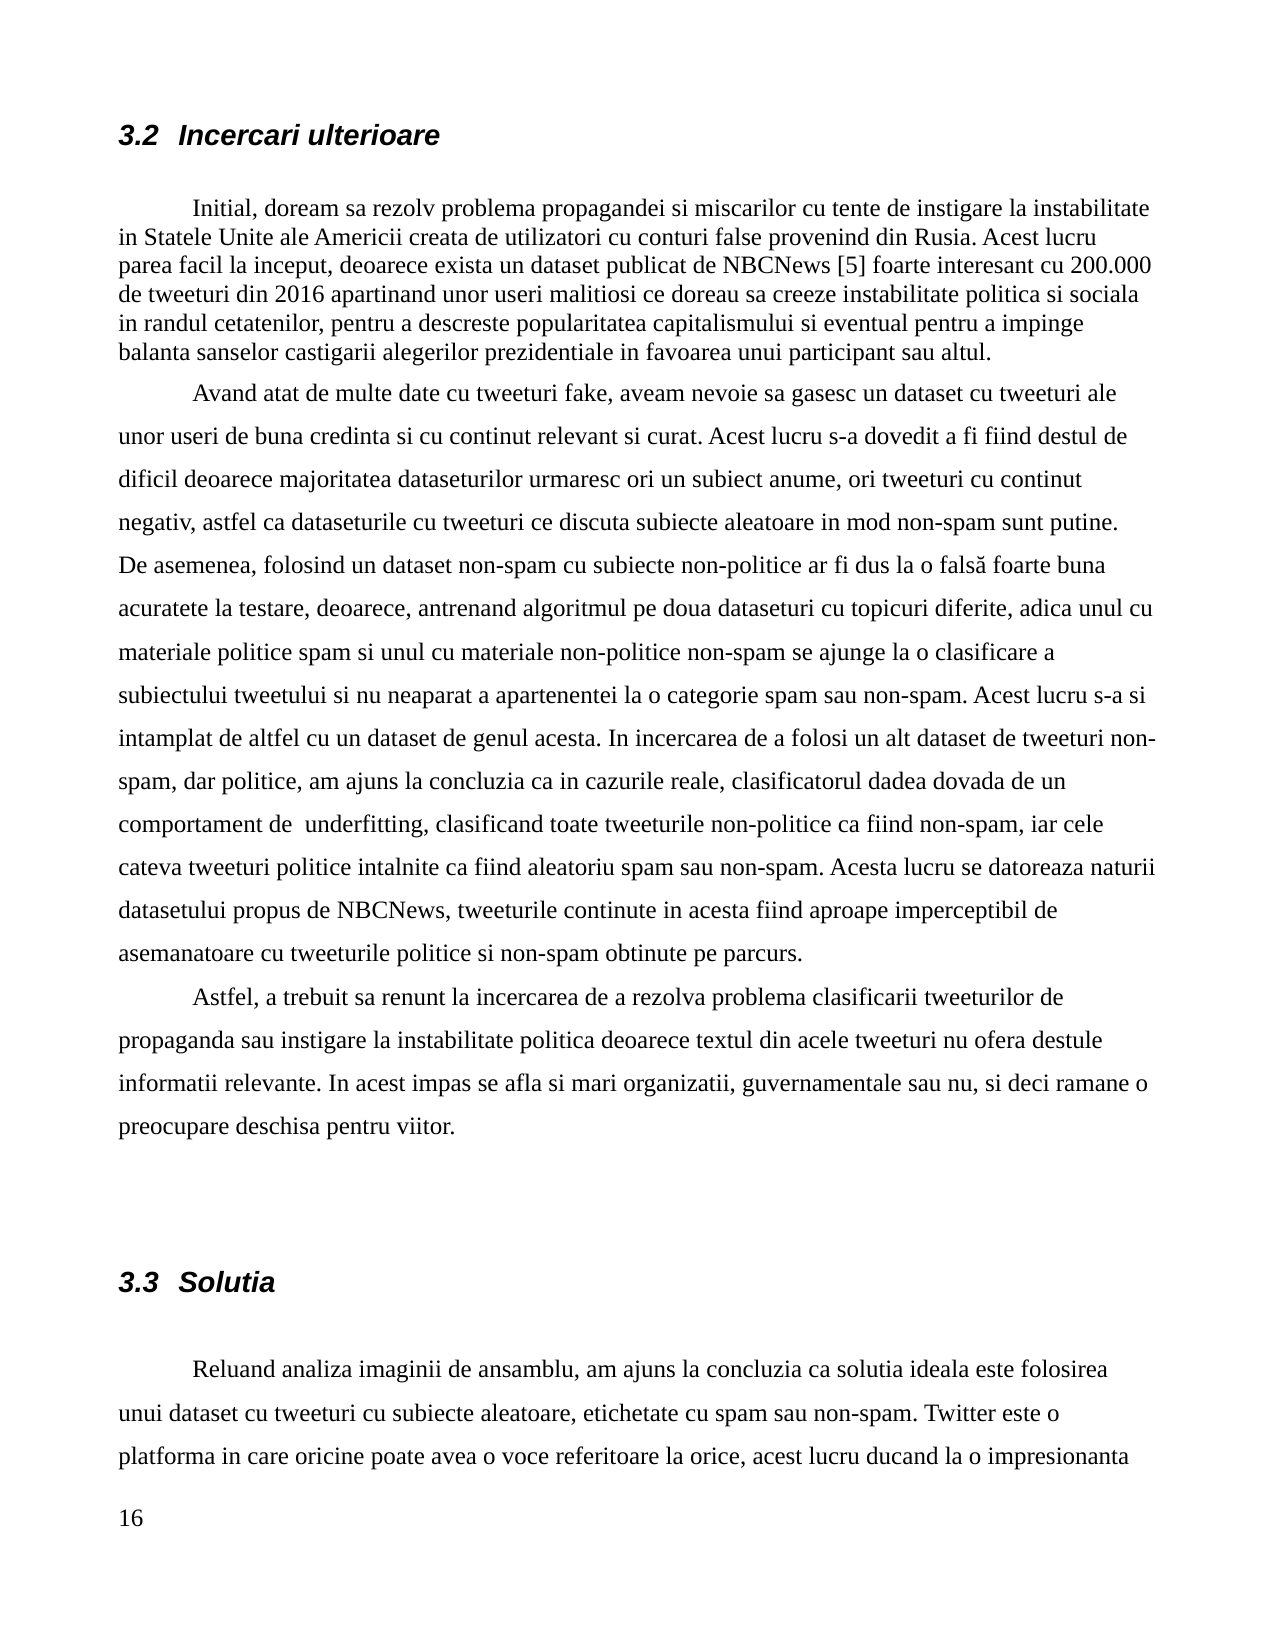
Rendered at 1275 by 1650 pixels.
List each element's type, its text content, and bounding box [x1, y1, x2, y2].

text Reluand analiza imaginii de ansamblu, am ajuns la concluzia ca solutia ideala este folosirea unui dataset cu tweeturi cu subiecte aleatoare, etichetate cu spam sau non-spam. Twitter este o platforma in care oricine poate avea o voce referitoare la orice, acest lucru ducand la o impresionanta [118, 1354, 1157, 1469]
text De asemenea, folosind un dataset non-spam cu subiecte non-politice ar fi dus la o falsă foarte buna acuratete la testare, deoarece, antrenand algoritmul pe doua dataseturi cu topicuri diferite, adica unul cu materiale politice spam si unul cu materiale non-politice non-spam se ajunge la o clasificare a subiectului tweetului si nu neaparat a apartenentei la o categorie spam sau non-spam. Acest lucru s-a si intamplat de altfel cu un dataset de genul acesta. In incercarea de a folosi un alt dataset de tweeturi non-spam, dar politice, am ajuns la concluzia ca in cazurile reale, clasificatorul dadea dovada de un comportament de underfitting, clasificand toate tweeturile non-politice ca fiind non-spam, iar cele cateva tweeturi politice intalnite ca fiind aleatoriu spam sau non-spam. Acesta lucru se datoreaza naturii datasetului propus de NBCNews, tweeturile continute in acesta fiind aproape imperceptibil de asemanatoare cu tweeturile politice si non-spam obtinute pe parcurs. Astfel, a trebuit sa renunt la incercarea de a rezolva problema clasificarii tweeturilor de propaganda sau instigare la instabilitate politica deoarece textul din acele tweeturi nu ofera destule informatii relevante. In acest impas se afla si mari organizatii, guvernamentale sau nu, si deci ramane o preocupare deschisa pentru viitor. [118, 550, 1157, 1140]
text Initial, doream sa rezolv problema propagandei si miscarilor cu tente de instigare la instabilitate in Statele Unite ale Americii creata de utilizatori cu conturi false provenind din Rusia. Acest lucru parea facil la inceput, deoarece exista un dataset publicat de NBCNews [5] foarte interesant cu 200.000 de tweeturi din 2016 apartinand unor useri malitiosi ce doreau sa creeze instabilitate politica si sociala in randul cetatenilor, pentru a descreste popularitatea capitalismului si eventual pentru a impinge balanta sanselor castigarii alegerilor prezidentiale in favoarea unui participant sau altul. [118, 164, 1157, 365]
text Avand atat de multe date cu tweeturi fake, aveam nevoie sa gasesc un dataset cu tweeturi ale unor useri de buna credinta si cu continut relevant si curat. Acest lucru s-a dovedit a fi fiind destul de dificil deoarece majoritatea dataseturilor urmaresc ori un subiect anume, ori tweeturi cu continut negativ, astfel ca dataseturile cu tweeturi ce discuta subiecte aleatoare in mod non-spam sunt putine. [118, 378, 1157, 536]
subtitle Incercari ulterioare [118, 118, 1157, 152]
subtitle Solutia [118, 1265, 1157, 1299]
